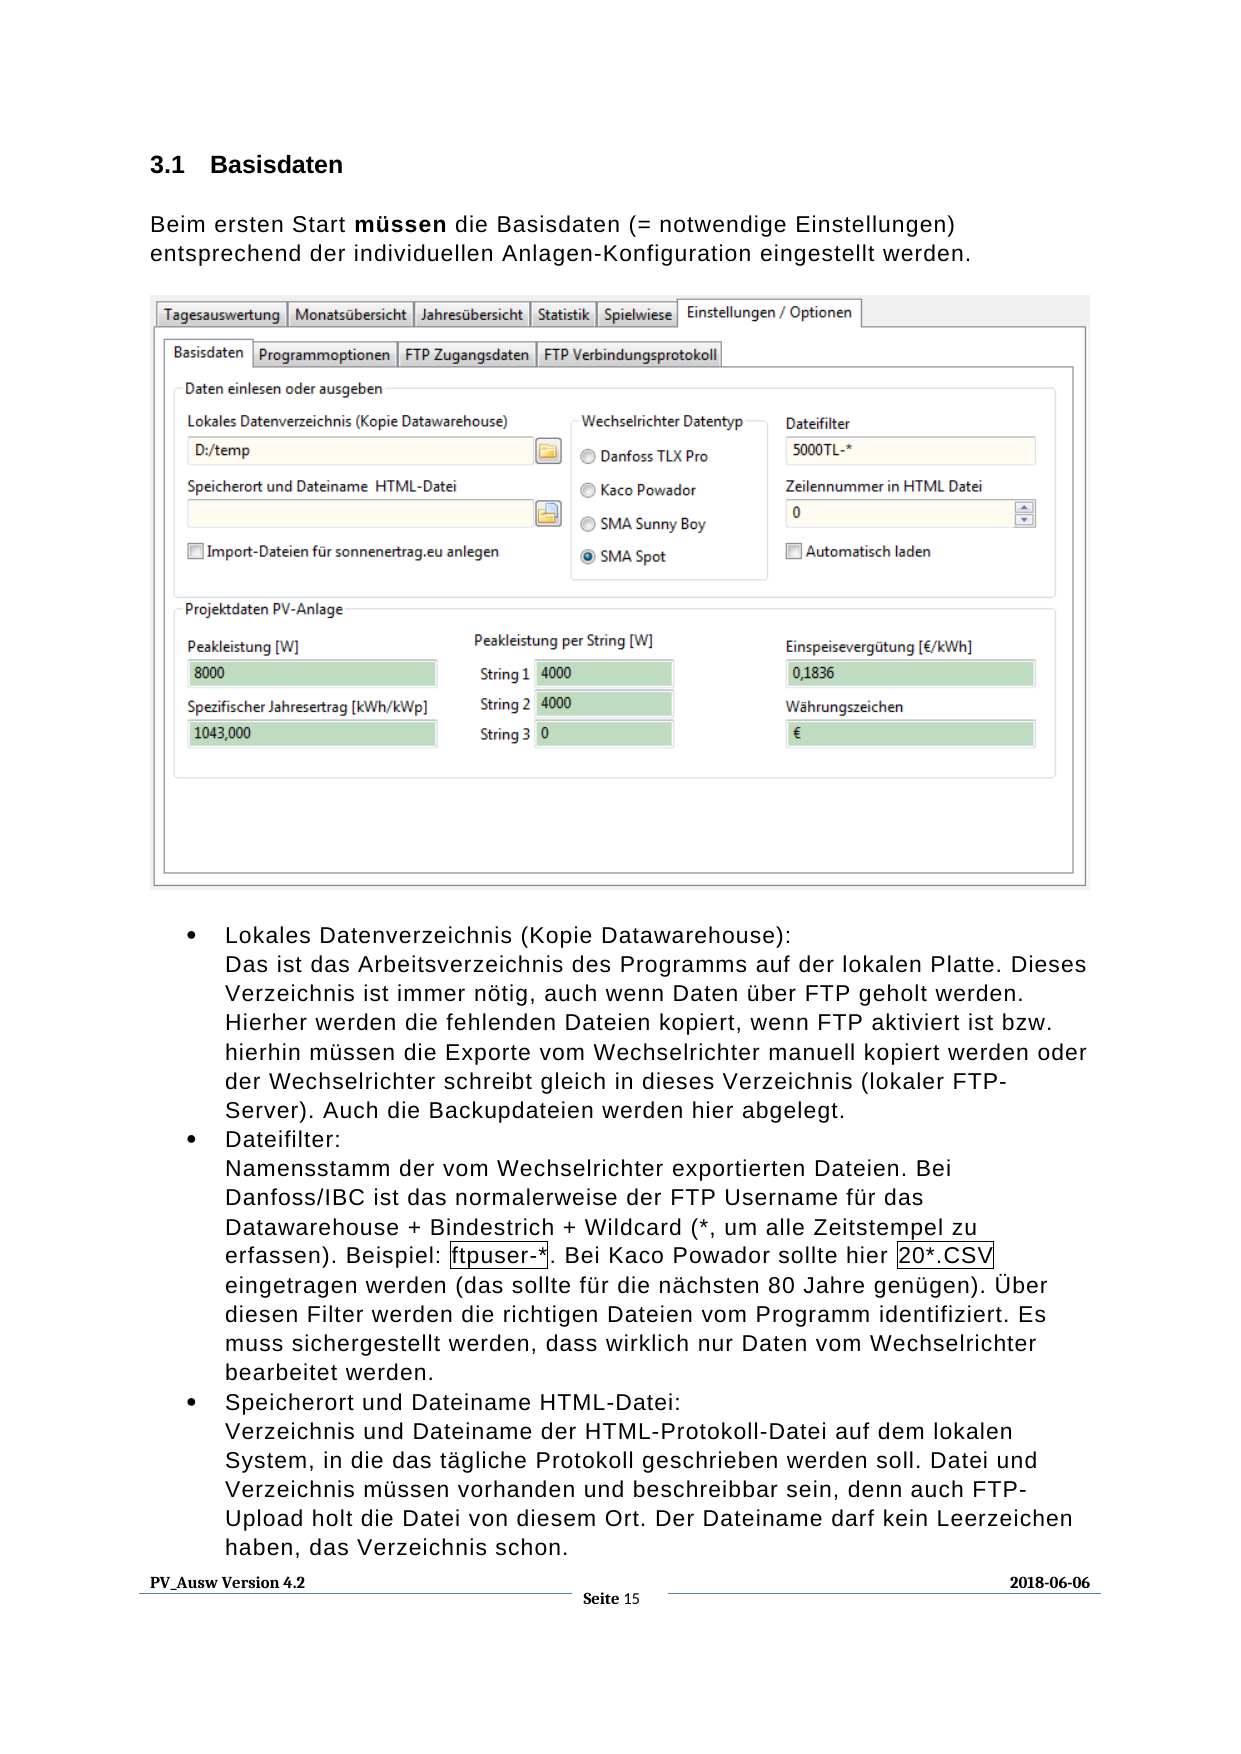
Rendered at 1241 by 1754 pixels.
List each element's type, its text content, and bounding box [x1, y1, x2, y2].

list Speicherort und Dateiname HTML-Datei: Verzeichnis und Dateiname der HTML-Protokoll-Datei auf dem lokalen System, in die das tägliche Protokoll geschrieben werden soll. Datei und Verzeichnis müssen vorhanden und beschreibbar sein, denn auch FTP-Upload holt die Datei von diesem Ort. Der Dateiname darf kein Leerzeichen haben, das Verzeichnis schon. [187, 1386, 1090, 1561]
subtitle Basisdaten [150, 150, 1090, 179]
text Beim ersten Start müssen die Basisdaten (= notwendige Einstellungen) entsprechend der individuellen Anlagen-Konfiguration eingestellt werden. [150, 208, 1090, 266]
list Lokales Datenverzeichnis (Kopie Datawarehouse): Das ist das Arbeitsverzeichnis des Programms auf der lokalen Platte. Dieses Verzeichnis ist immer nötig, auch wenn Daten über FTP geholt werden. Hierher werden die fehlenden Dateien kopiert, wenn FTP aktiviert ist bzw. hierhin müssen die Exporte vom Wechselrichter manuell kopiert werden oder der Wechselrichter schreibt gleich in dieses Verzeichnis (lokaler FTP-Server). Auch die Backupdateien werden hier abgelegt. [187, 919, 1090, 1123]
picture [150, 295, 1090, 890]
list Dateifilter: Namensstamm der vom Wechselrichter exportierten Dateien. Bei Danfoss/IBC ist das normalerweise der FTP Username für das Datawarehouse + Bindestrich + Wildcard (*, um alle Zeitstempel zu erfassen). Beispiel: ftpuser-*. Bei Kaco Powador sollte hier 20*.CSV eingetragen werden (das sollte für die nächsten 80 Jahre genügen). Über diesen Filter werden die richtigen Dateien vom Programm identifiziert. Es muss sichergestellt werden, dass wirklich nur Daten vom Wechselrichter bearbeitet werden. [187, 1123, 1090, 1386]
